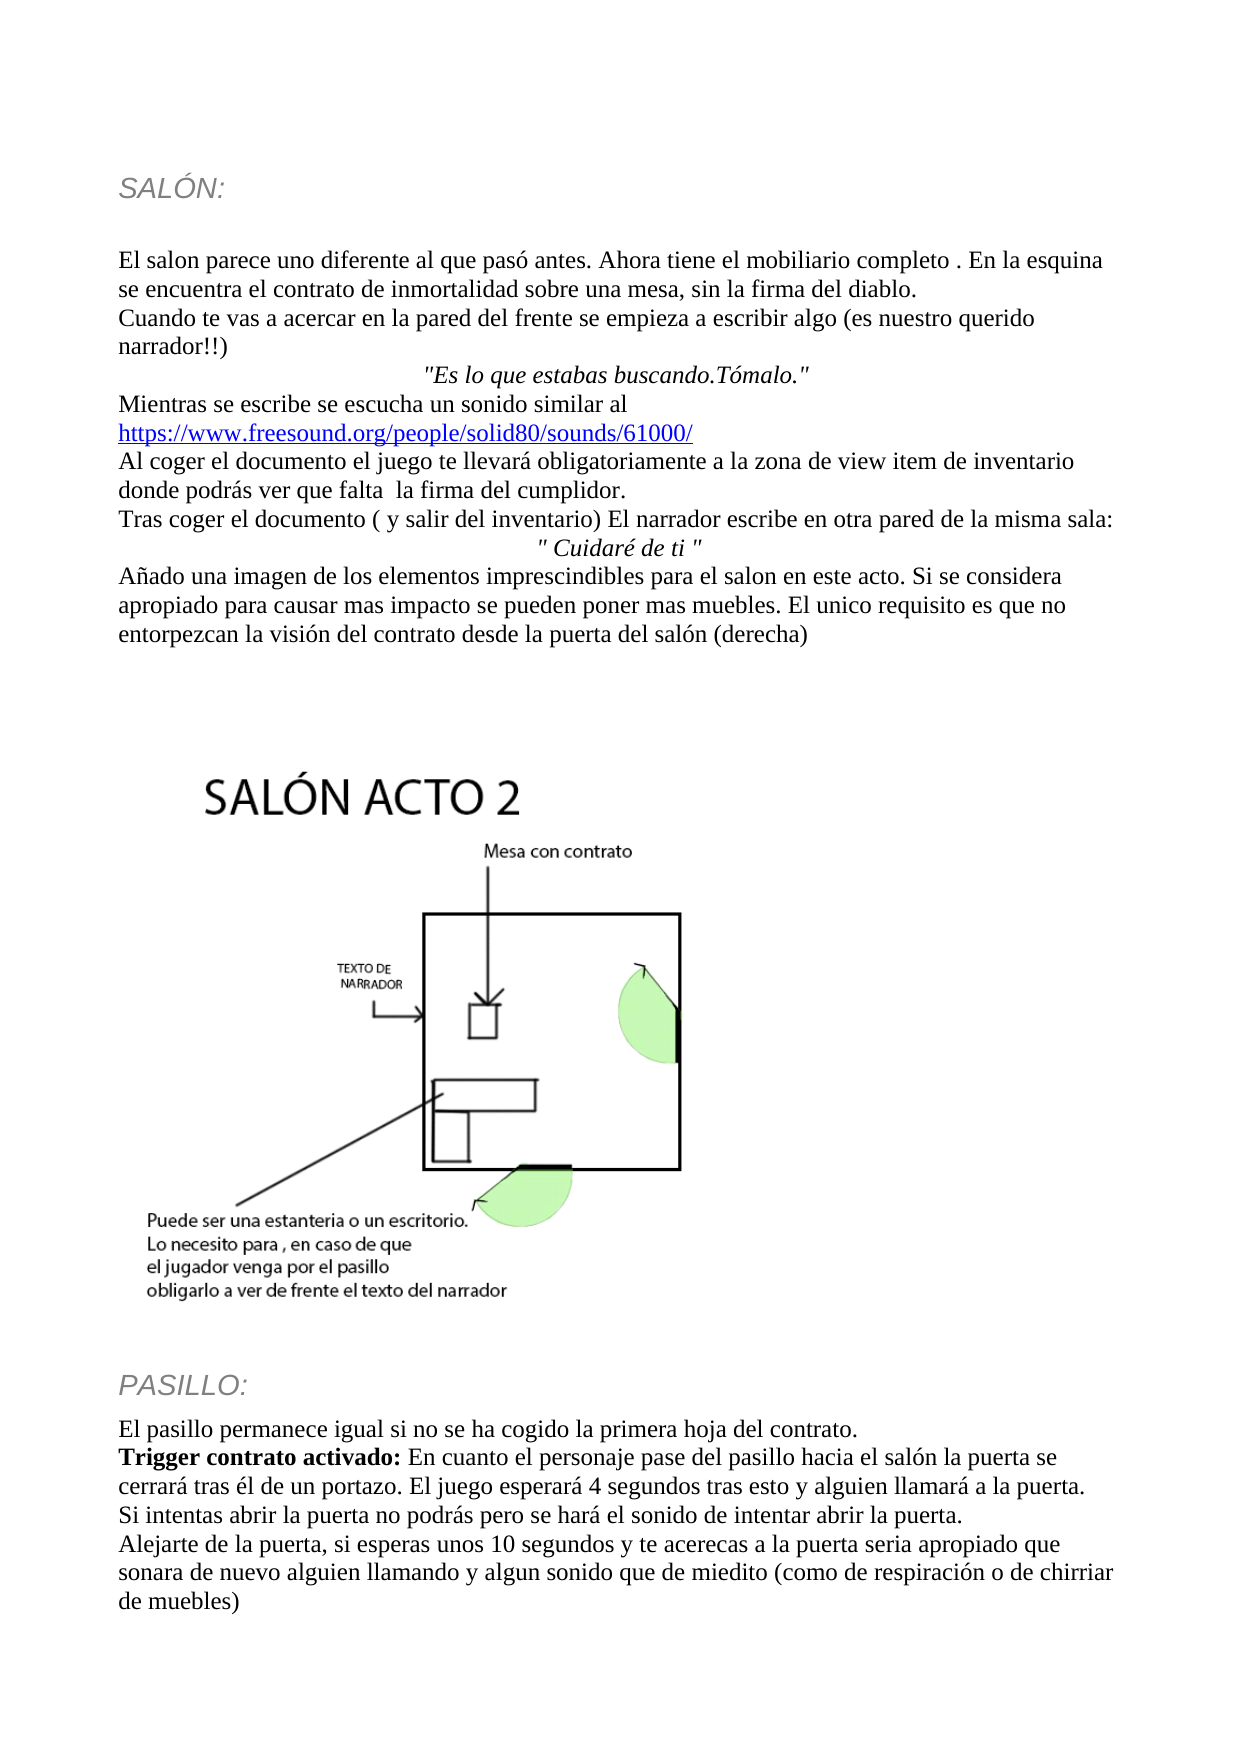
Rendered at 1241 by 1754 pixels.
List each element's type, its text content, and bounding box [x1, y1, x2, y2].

text SALÓN: [118, 171, 1122, 205]
text PASILLO: [118, 1368, 1122, 1401]
text Si intentas abrir la puerta no podrás pero se hará el sonido de intentar abrir la puerta. [118, 1500, 1122, 1529]
text Mientras se escribe se escucha un sonido similar al https://www.freesound.org/people/solid80/sounds/61000/ [118, 389, 1122, 446]
text " Cuidaré de ti " [118, 533, 1122, 561]
text "Es lo que estabas buscando.Tómalo." [118, 360, 1122, 389]
text El pasillo permanece igual si no se ha cogido la primera hoja del contrato. [118, 1414, 1122, 1442]
text Alejarte de la puerta, si esperas unos 10 segundos y te acerecas a la puerta seria apropiado que sonara de nuevo alguien llamando y algun sonido que de miedito (como de respiración o de chirriar de muebles) [118, 1529, 1122, 1615]
text Trigger contrato activado: En cuanto el personaje pase del pasillo hacia el salón la puerta se cerrará tras él de un portazo. El juego esperará 4 segundos tras esto y alguien llamará a la puerta. [118, 1442, 1122, 1500]
text El salon parece uno diferente al que pasó antes. Ahora tiene el mobiliario completo . En la esquina se encuentra el contrato de inmortalidad sobre una mesa, sin la firma del diablo. [118, 245, 1122, 303]
text Al coger el documento el juego te llevará obligatoriamente a la zona de view item de inventario donde podrás ver que falta la firma del cumplidor. [118, 446, 1122, 504]
text Tras coger el documento ( y salir del inventario) El narrador escribe en otra pared de la misma sala: [118, 504, 1122, 533]
text Añado una imagen de los elementos imprescindibles para el salon en este acto. Si se considera apropiado para causar mas impacto se pueden poner mas muebles. El unico requisito es que no entorpezcan la visión del contrato desde la puerta del salón (derecha) [118, 561, 1122, 648]
text Cuando te vas a acercar en la pared del frente se empieza a escribir algo (es nuestro querido narrador!!) [118, 303, 1122, 360]
